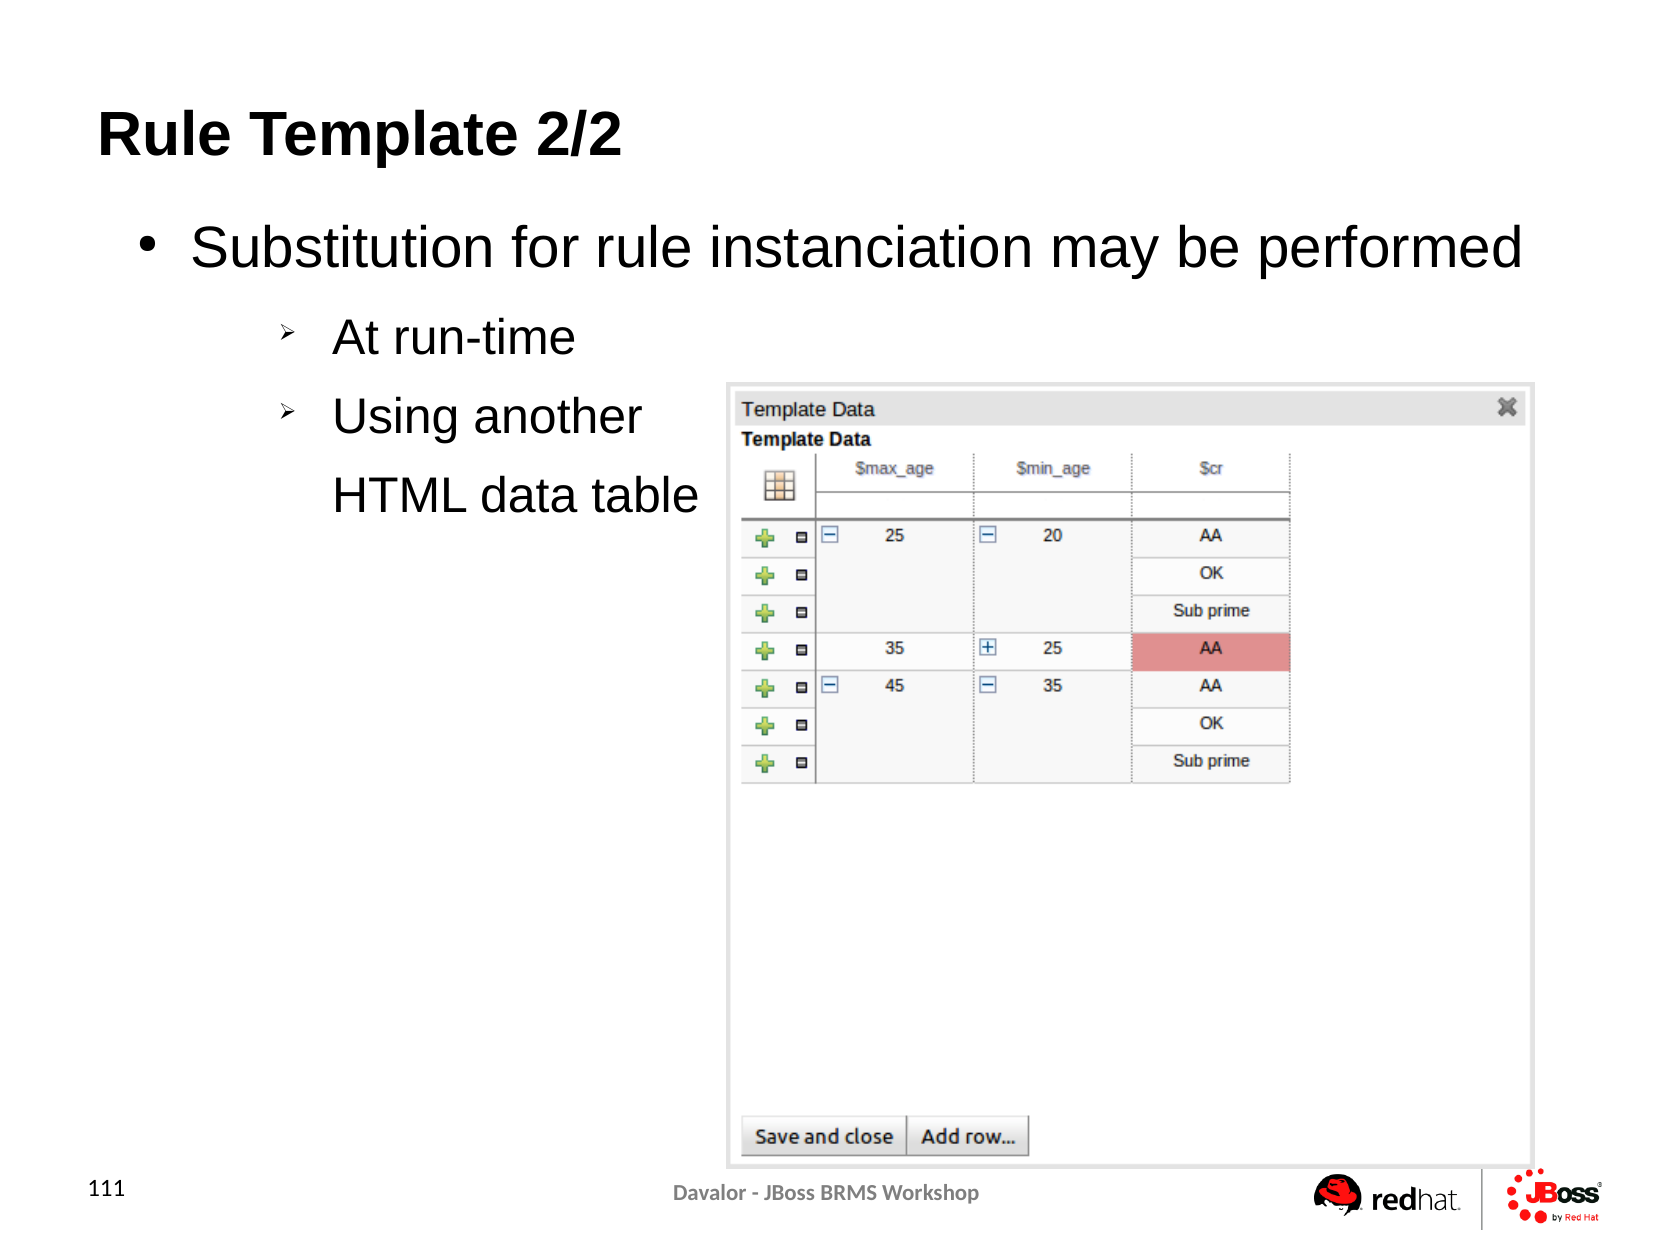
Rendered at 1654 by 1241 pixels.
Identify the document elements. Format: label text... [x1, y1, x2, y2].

title Rule Template 2/2 [82, 95, 1571, 226]
list Substitution for rule instanciation may be performed At run-time Using another HTML data table [86, 207, 1576, 1108]
picture [726, 382, 1602, 1230]
